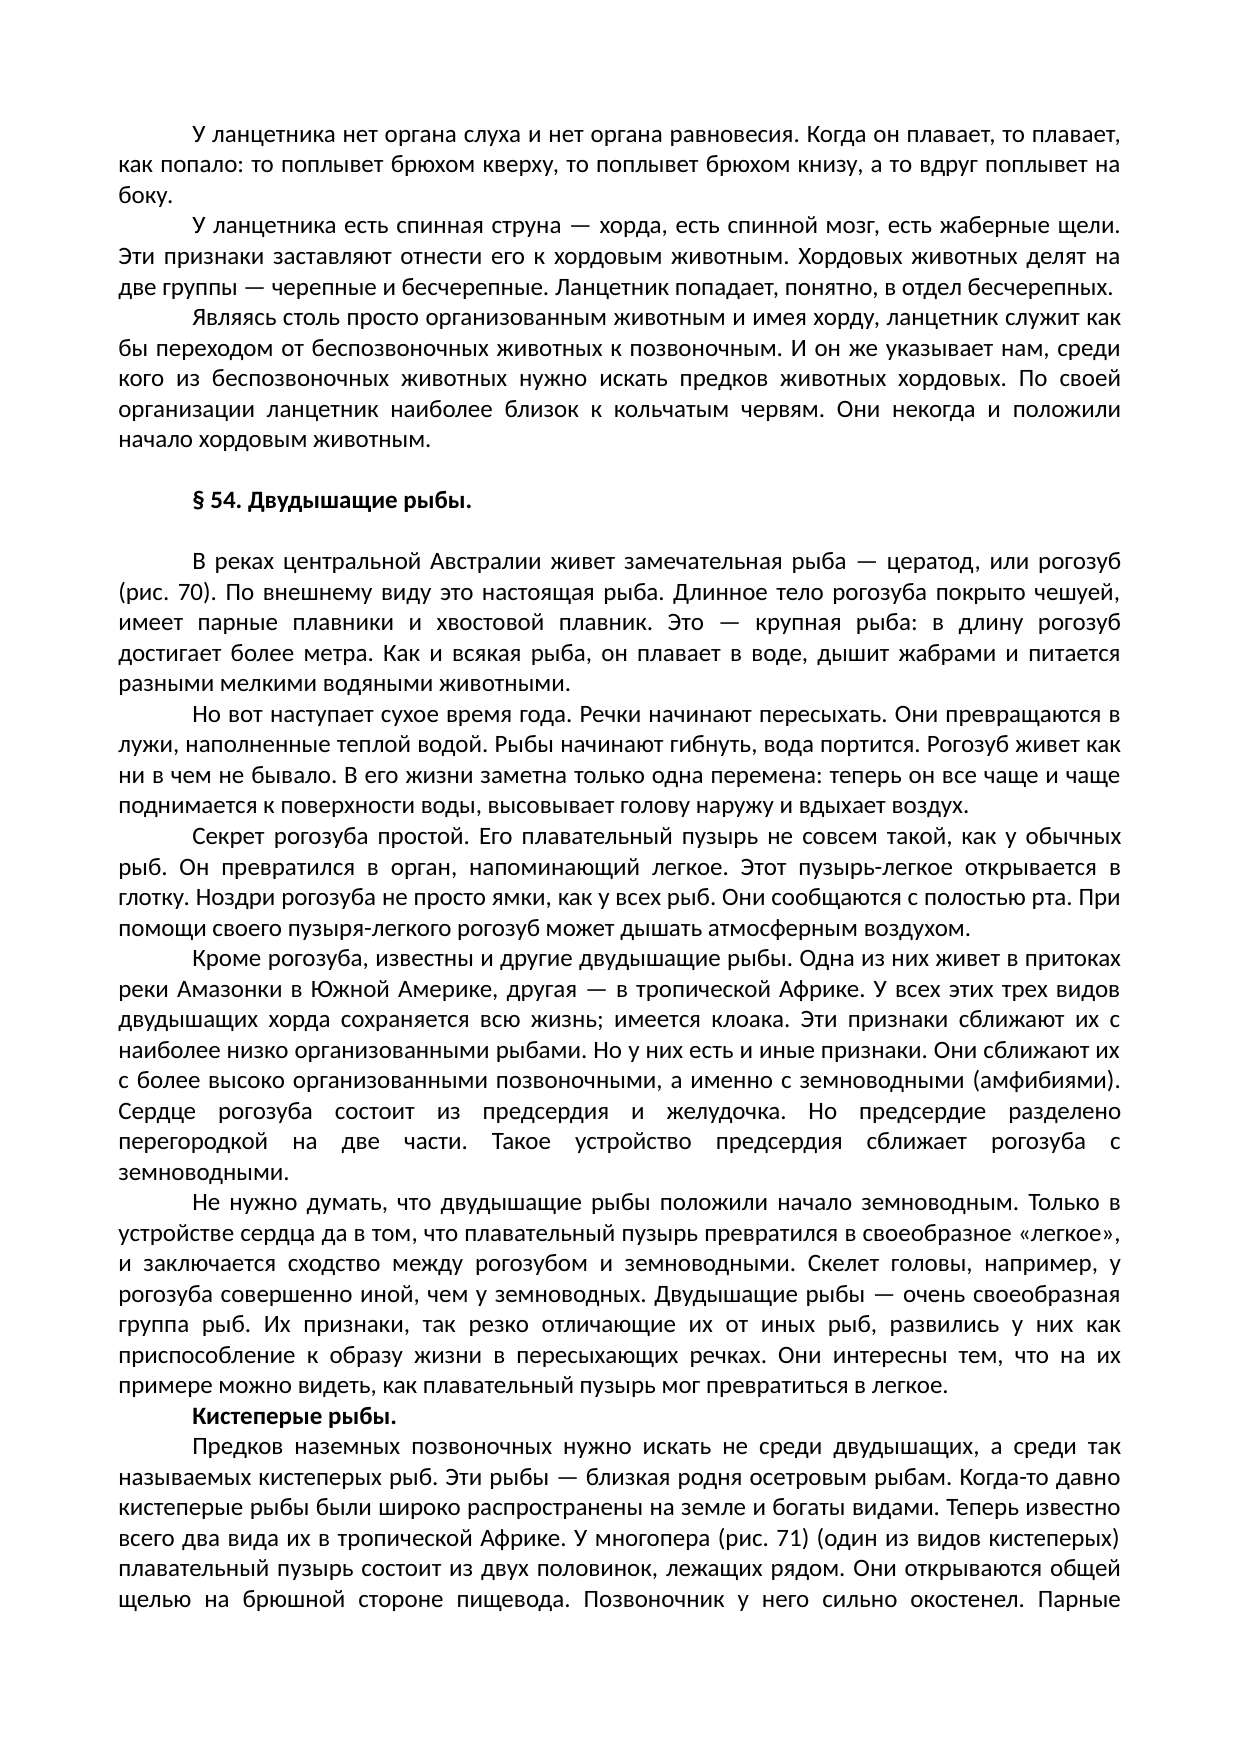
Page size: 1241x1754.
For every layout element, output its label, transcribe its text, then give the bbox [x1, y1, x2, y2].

text Но вот наступает сухое время года. Речки начинают пересыхать. Они превращаются в лужи, наполненные теплой водой. Рыбы начинают гибнуть, вода портится. Рогозуб живет как ни в чем не бывало. В его жизни заметна только одна перемена: теперь он все чаще и чаще поднимается к поверхности воды, высовывает голову наружу и вдыхает воздух. [118, 698, 1122, 820]
text У ланцетника есть спинная струна — хорда, есть спинной мозг, есть жаберные щели. Эти признаки заставляют отнести его к хордовым животным. Хордовых животных делят на две группы — черепные и бесчерепные. Ланцетник попадает, понятно, в отдел бесчерепных. [118, 210, 1122, 301]
text Секрет рогозуба простой. Его плавательный пузырь не совсем такой, как у обычных рыб. Он превратился в орган, напоминающий легкое. Этот пузырь-легкое открывается в глотку. Ноздри рогозуба не просто ямки, как у всех рыб. Они сообщаются с полостью рта. При помощи своего пузыря-легкого рогозуб может дышать атмосферным воздухом. [118, 820, 1122, 942]
text Не нужно думать, что двудышащие рыбы положили начало земноводным. Только в устройстве сердца да в том, что плавательный пузырь превратился в своеобразное «легкое», и заключается сходство между рогозубом и земноводными. Скелет головы, например, у рогозуба совершенно иной, чем у земноводных. Двудышащие рыбы — очень своеобразная группа рыб. Их признаки, так резко отличающие их от иных рыб, развились у них как приспособление к образу жизни в пересыхающих речках. Они интересны тем, что на их примере можно видеть, как плавательный пузырь мог превратиться в легкое. [118, 1186, 1122, 1400]
text Предков наземных позвоночных нужно искать не среди двудышащих, а среди так называемых кистеперых рыб. Эти рыбы — близкая родня осетровым рыбам. Когда-то давно кистеперые рыбы были широко распространены на земле и богаты видами. Теперь известно всего два вида их в тропической Африке. У многопера (рис. 71) (один из видов кистеперых) плавательный пузырь состоит из двух половинок, лежащих рядом. Они открываются общей щелью на брюшной стороне пищевода. Позвоночник у него сильно окостенел. Парные [118, 1431, 1122, 1614]
text В реках центральной Австралии живет замечательная рыба — цератод, или рогозуб (рис. 70). По внешнему виду это настоящая рыба. Длинное тело рогозуба покрыто чешуей, имеет парные плавники и хвостовой плавник. Это — крупная рыба: в длину рогозуб достигает более метра. Как и всякая рыба, он плавает в воде, дышит жабрами и питается разными мелкими водяными животными. [118, 545, 1122, 698]
text Кистеперые рыбы. [118, 1400, 1122, 1431]
text § 54. Двудышащие рыбы. [118, 484, 1122, 515]
text Кроме рогозуба, известны и другие двудышащие рыбы. Одна из них живет в притоках реки Амазонки в Южной Америке, другая — в тропической Африке. У всех этих трех видов двудышащих хорда сохраняется всю жизнь; имеется клоака. Эти признаки сближают их с наиболее низко организованными рыбами. Но у них есть и иные признаки. Они сближают их с более высоко организованными позвоночными, а именно с земноводными (амфибиями). Сердце рогозуба состоит из предсердия и желудочка. Но предсердие разделено перегородкой на две части. Такое устройство предсердия сближает рогозуба с земноводными. [118, 942, 1122, 1186]
text У ланцетника нет органа слуха и нет органа равновесия. Когда он плавает, то плавает, как попало: то поплывет брюхом кверху, то поплывет брюхом книзу, а то вдруг поплывет на боку. [118, 118, 1122, 210]
text Являясь столь просто организованным животным и имея хорду, ланцетник служит как бы переходом от беспозвоночных животных к позвоночным. И он же указывает нам, среди кого из беспозвоночных животных нужно искать предков животных хордовых. По своей организации ланцетник наиболее близок к кольчатым червям. Они некогда и положили начало хордовым животным. [118, 301, 1122, 454]
